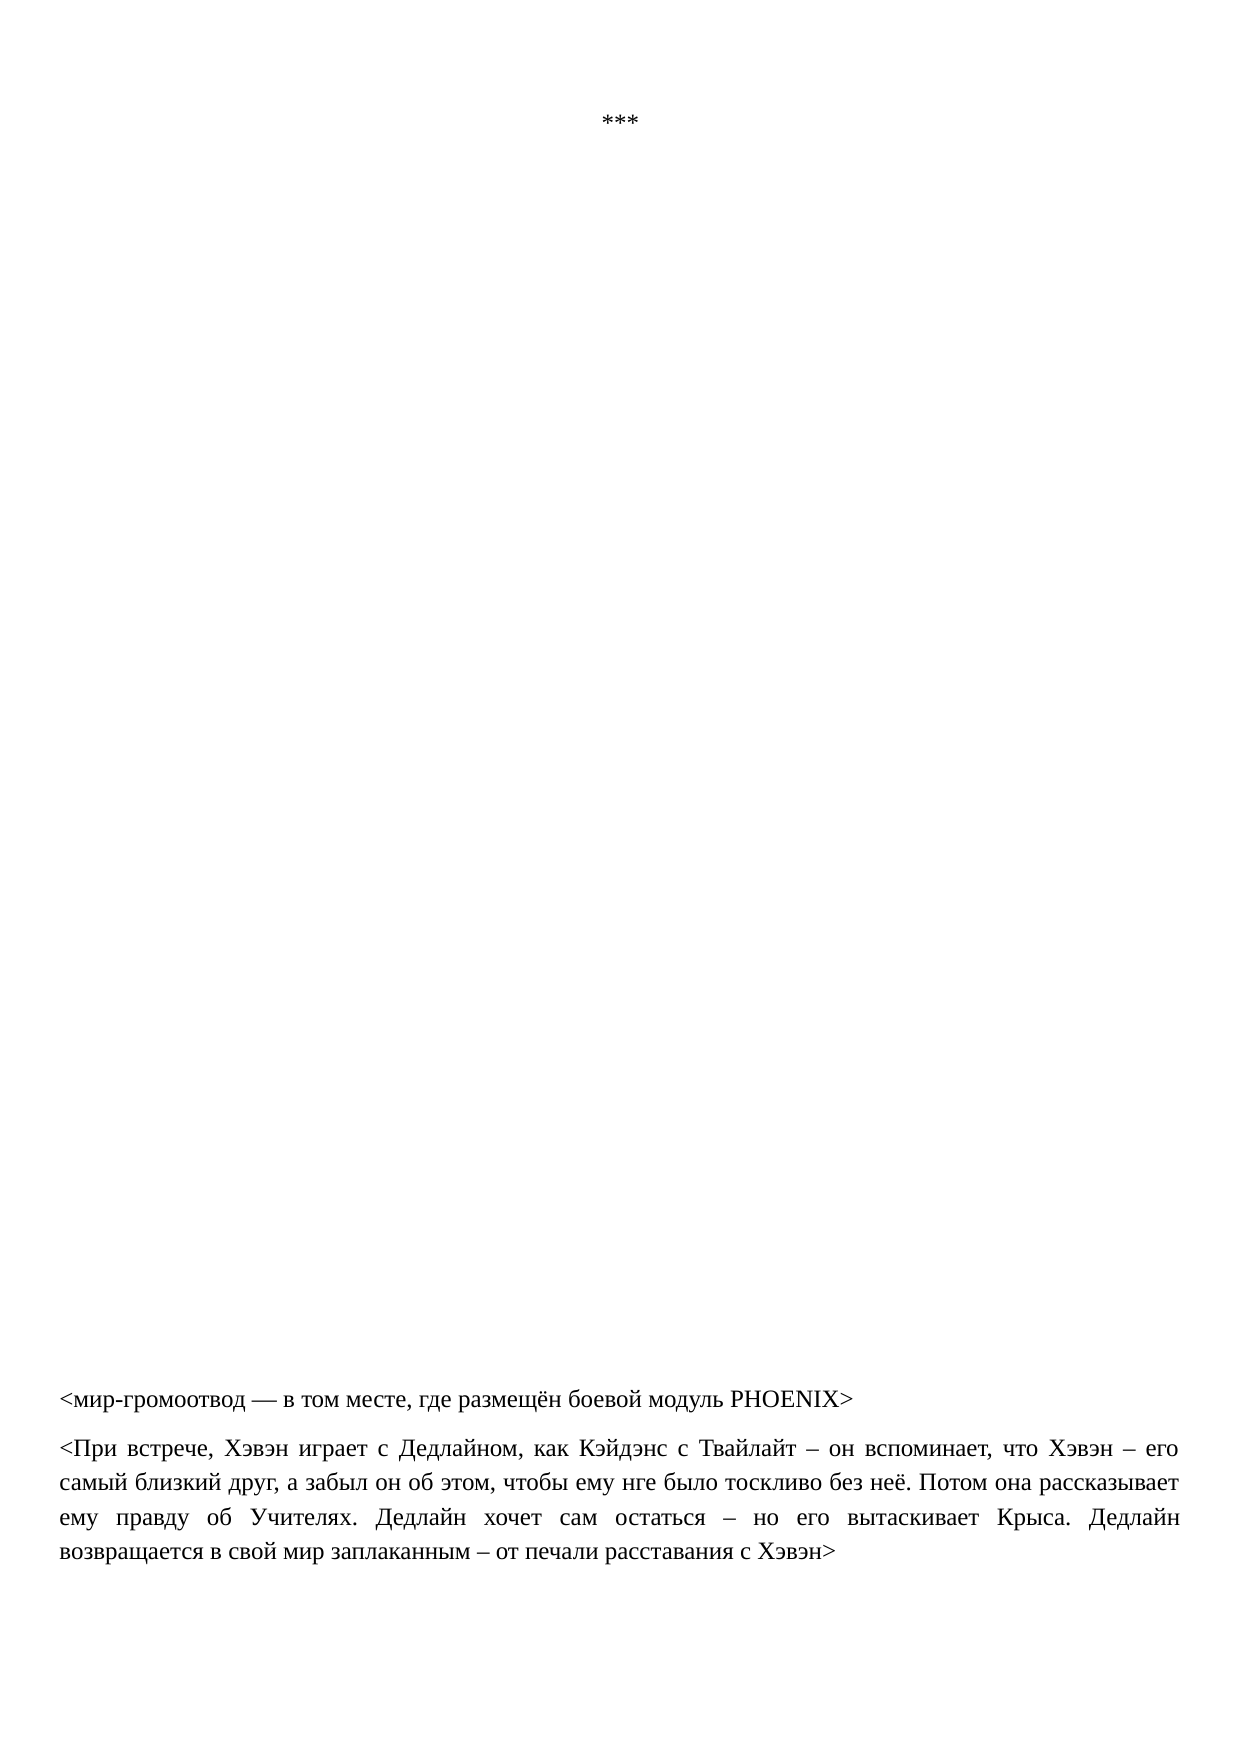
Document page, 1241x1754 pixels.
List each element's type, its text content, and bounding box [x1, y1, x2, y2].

text <мир-громоотвод — в том месте, где размещён боевой модуль PHOENIX> [59, 1384, 1181, 1412]
text *** [59, 108, 1181, 137]
text <При встрече, Хэвэн играет с Дедлайном, как Кэйдэнс с Твайлайт – он вспоминает, что Хэвэн – его самый близкий друг, а забыл он об этом, чтобы ему нге было тоскливо без неё. Потом она рассказывает ему правду об Учителях. Дедлайн хочет сам остаться – но его вытаскивает Крыса. Дедлайн возвращается в свой мир заплаканным – от печали расставания с Хэвэн> [59, 1433, 1181, 1565]
